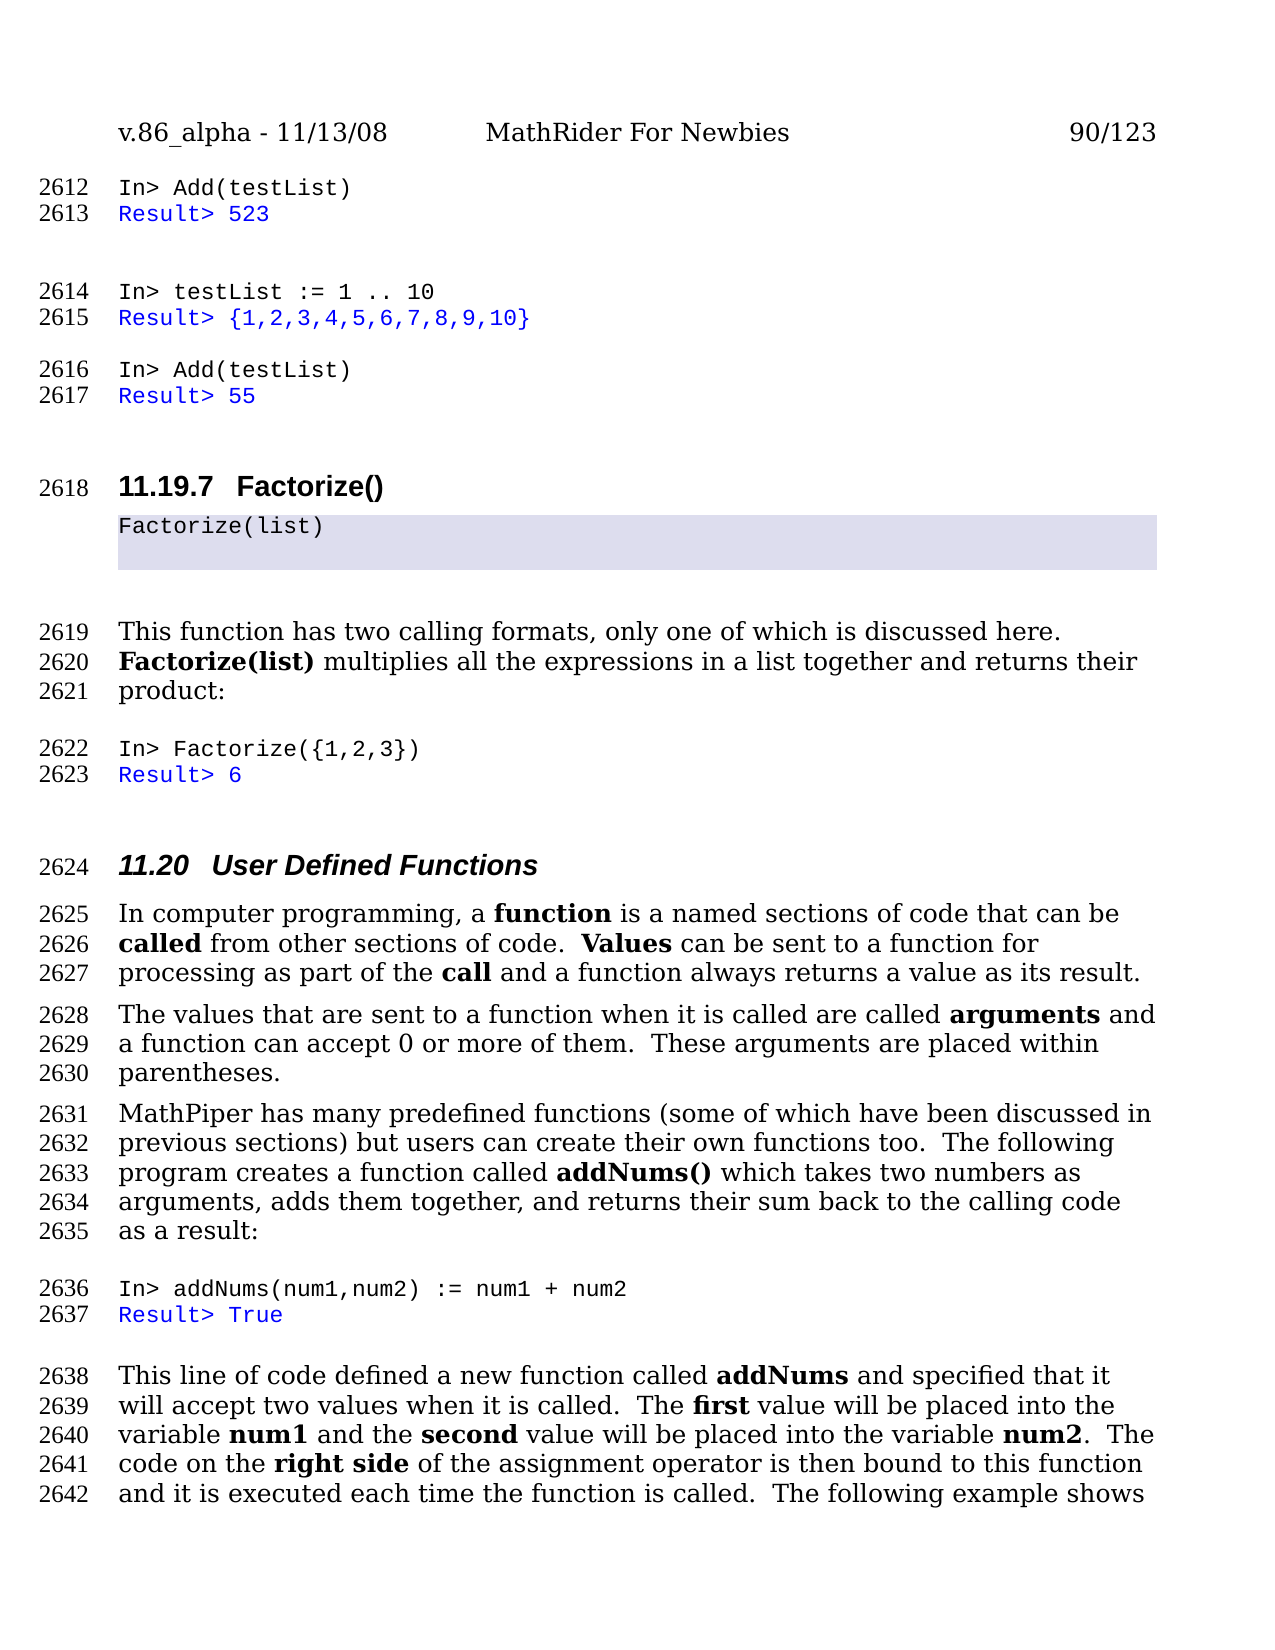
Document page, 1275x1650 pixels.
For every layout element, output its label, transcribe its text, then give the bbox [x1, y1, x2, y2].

text The values that are sent to a function when it is called are called arguments and a function can accept 0 or more of them. These arguments are placed within parentheses. [118, 1000, 1157, 1087]
table_header Factorize(list) [118, 515, 1157, 570]
text In> testList := 1 .. 10 [118, 281, 1157, 306]
text In> addNums(num1,num2) := num1 + num2 [118, 1277, 1157, 1303]
text Result> True [118, 1303, 1157, 1329]
subtitle Factorize() [118, 469, 1157, 503]
text This line of code defined a new function called addNums and specified that it will accept two values when it is called. The first value will be placed into the variable num1 and the second value will be placed into the variable num2. The code on the right side of the assignment operator is then bound to this function and it is executed each time the function is called. The following example shows [118, 1361, 1157, 1508]
text Result> 523 [118, 203, 1157, 229]
text In> Add(testList) [118, 358, 1157, 384]
text In> Add(testList) [118, 177, 1157, 203]
text In computer programming, a function is a named sections of code that can be called from other sections of code. Values can be sent to a function for processing as part of the call and a function always returns a value as its result. [118, 899, 1157, 988]
subtitle User Defined Functions [118, 848, 1157, 881]
text This function has two calling formats, only one of which is discussed here. Factorize(list) multiplies all the expressions in a list together and returns their product: [118, 617, 1157, 705]
text Result> 6 [118, 763, 1157, 789]
text MathPiper has many predefined functions (some of which have been discussed in previous sections) but users can create their own functions too. The following program creates a function called addNums() which takes two numbers as arguments, adds them together, and returns their sum back to the calling code as a result: [118, 1099, 1157, 1246]
text Result> 55 [118, 384, 1157, 410]
text Result> {1,2,3,4,5,6,7,8,9,10} [118, 306, 1157, 332]
text In> Factorize({1,2,3}) [118, 737, 1157, 763]
